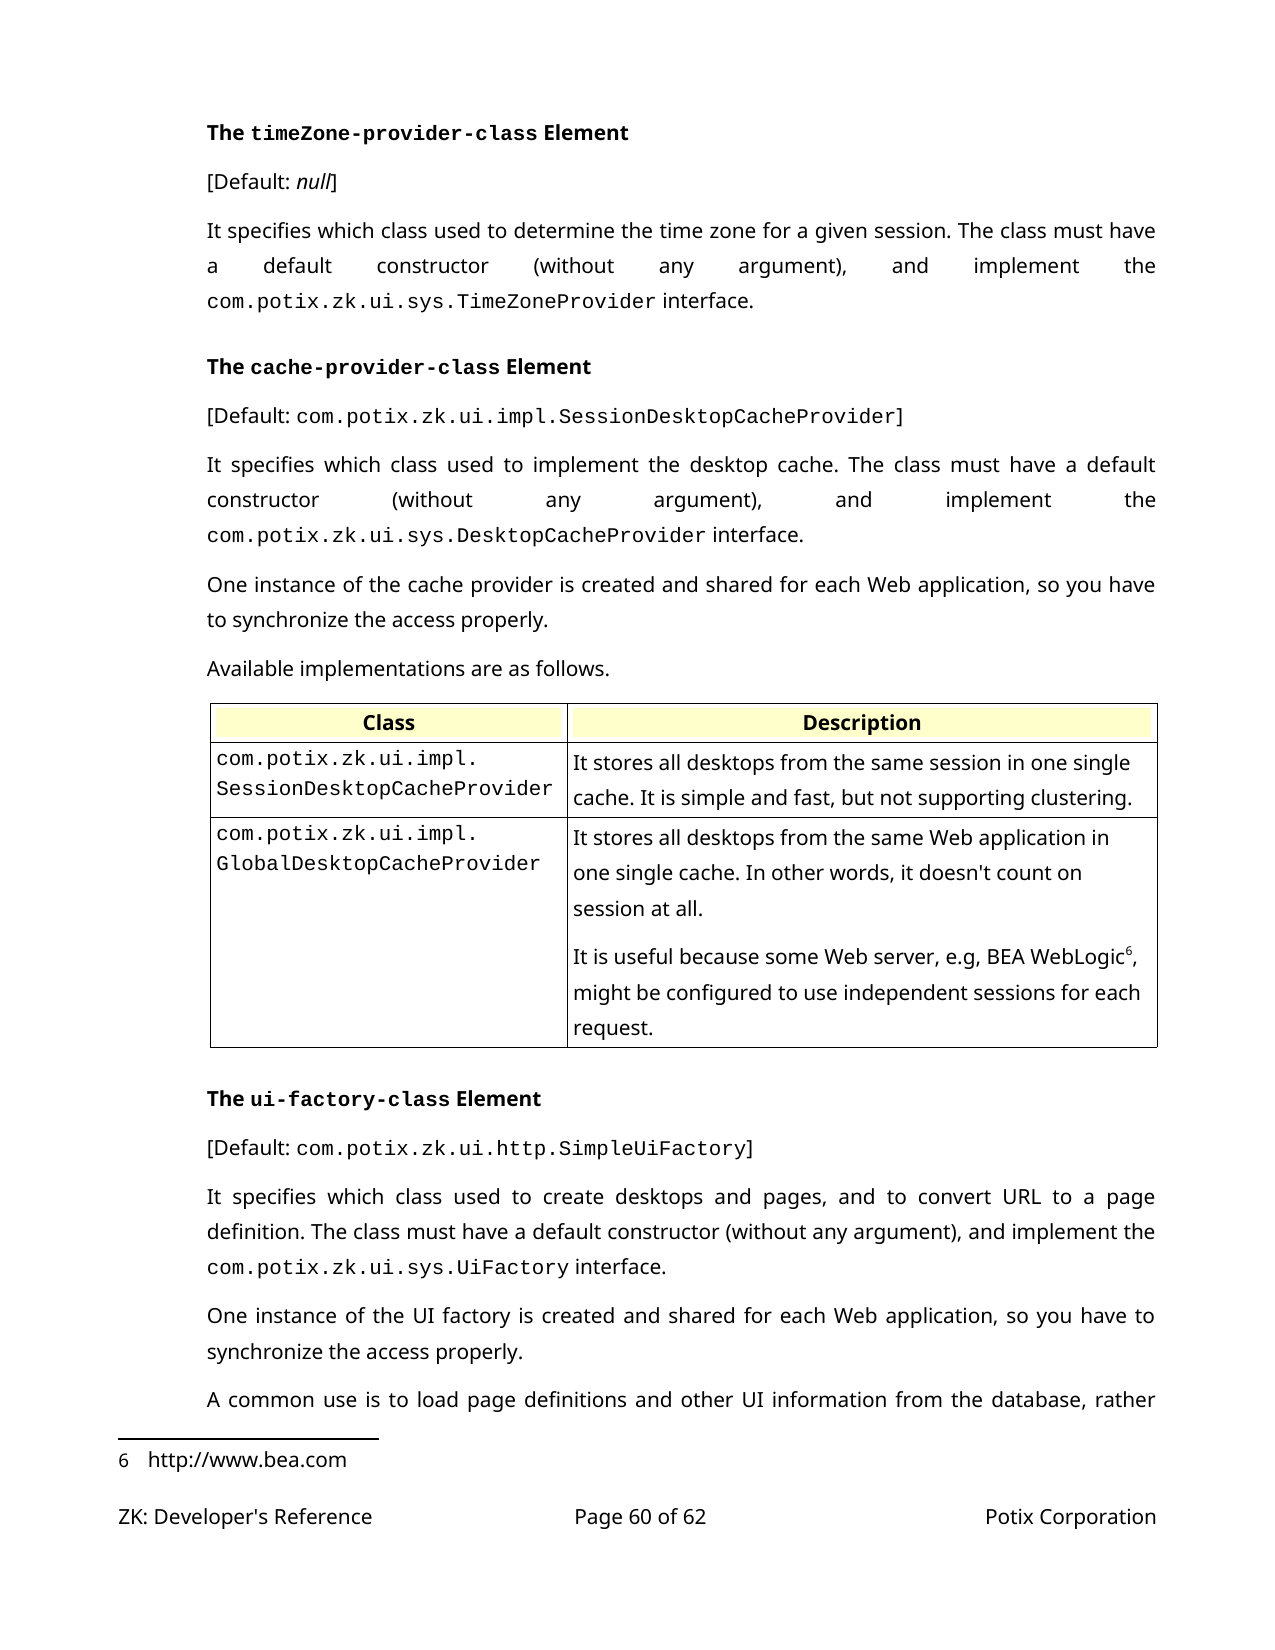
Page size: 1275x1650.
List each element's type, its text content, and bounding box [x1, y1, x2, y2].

table_header Class [211, 704, 567, 742]
text It specifies which class used to implement the desktop cache. The class must have a default constructor (without any argument), and implement the com.potix.zk.ui.sys.DesktopCacheProvider interface. [207, 450, 1157, 549]
text One instance of the UI factory is created and shared for each Web application, so you have to synchronize the access properly. [207, 1302, 1157, 1365]
subtitle The cache-provider-class Element [207, 352, 1157, 380]
text [Default: com.potix.zk.ui.http.SimpleUiFactory] [207, 1133, 1157, 1161]
table_cell com.potix.zk.ui.impl. SessionDesktopCacheProvider [211, 743, 567, 817]
text One instance of the cache provider is created and shared for each Web application, so you have to synchronize the access properly. [207, 570, 1157, 633]
subtitle The timeZone-provider-class Element [207, 118, 1157, 147]
text It specifies which class used to create desktops and pages, and to convert URL to a page definition. The class must have a default constructor (without any argument), and implement the com.potix.zk.ui.sys.UiFactory interface. [207, 1182, 1157, 1281]
table_cell com.potix.zk.ui.impl. GlobalDesktopCacheProvider [211, 818, 567, 1047]
text A common use is to load page definitions and other UI information from the database, rather [207, 1386, 1157, 1414]
table_cell It stores all desktops from the same session in one single cache. It is simple and fast, but not supporting clustering. [568, 743, 1157, 817]
table_cell It stores all desktops from the same Web application in one single cache. In other words, it doesn't count on session at all. It is useful because some Web server, e.g, BEA WebLogic, might be configured to use independent sessions for each request. [568, 818, 1157, 1047]
subtitle The ui-factory-class Element [207, 1084, 1157, 1112]
text [Default: null] [207, 167, 1157, 196]
text Available implementations are as follows. [207, 654, 1157, 682]
text [Default: com.potix.zk.ui.impl.SessionDesktopCacheProvider] [207, 401, 1157, 429]
text It specifies which class used to determine the time zone for a given session. The class must have a default constructor (without any argument), and implement the com.potix.zk.ui.sys.TimeZoneProvider interface. [207, 216, 1157, 315]
table_header Description [568, 704, 1157, 742]
